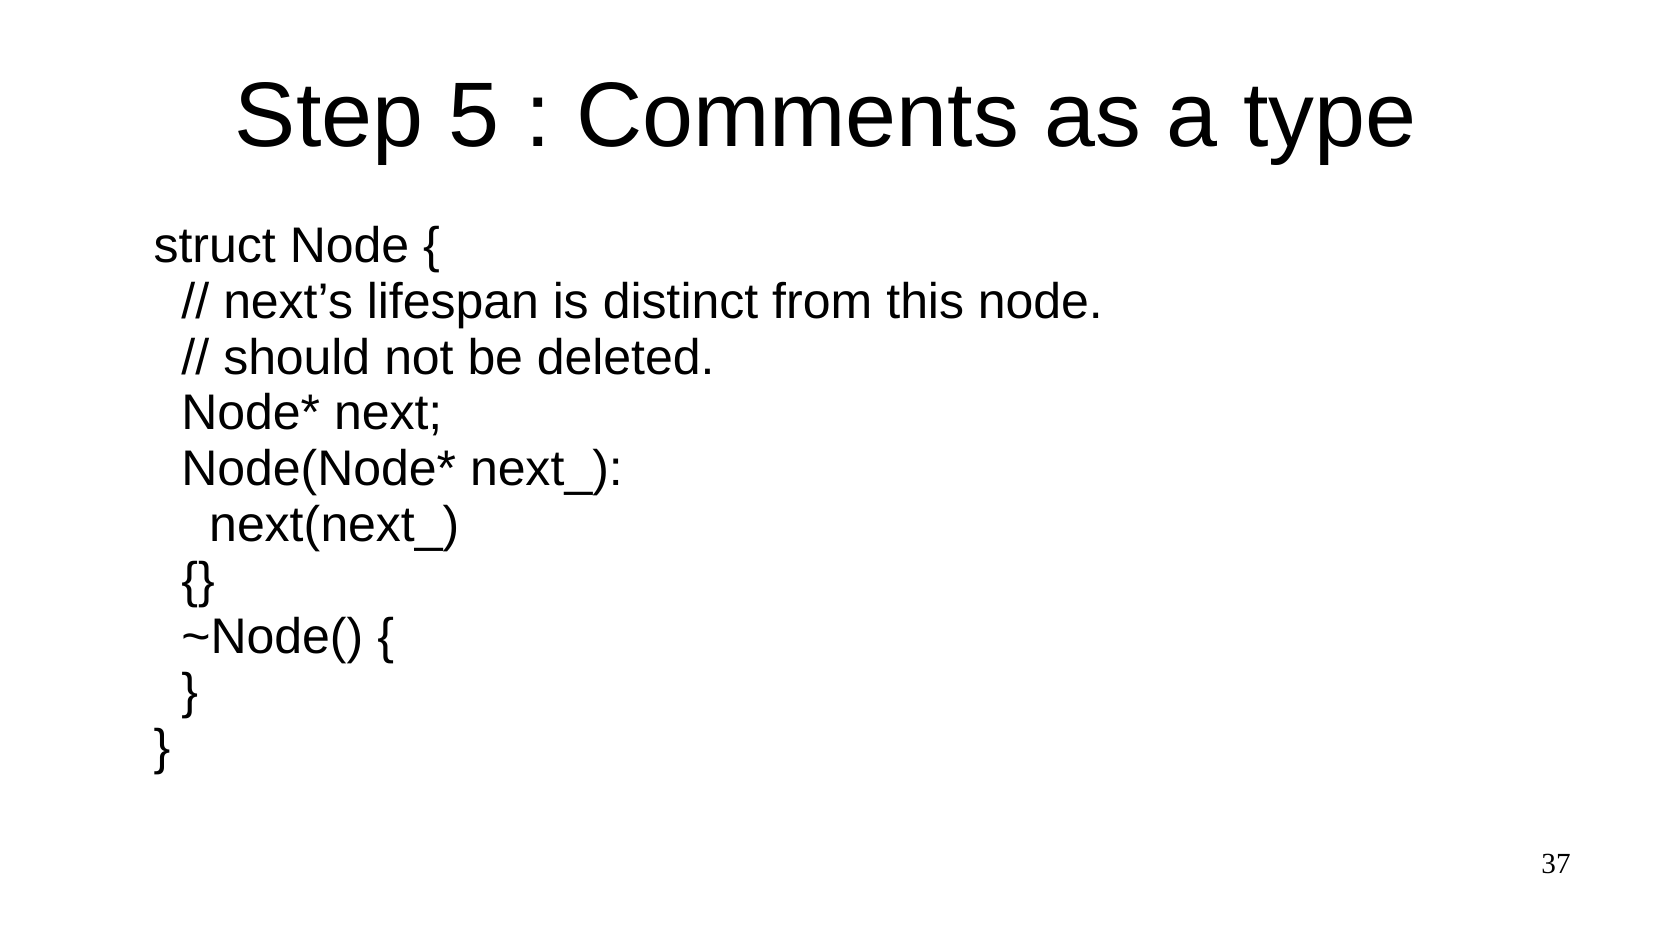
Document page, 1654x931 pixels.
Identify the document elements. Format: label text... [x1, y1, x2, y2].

list struct Node { // next’s lifespan is distinct from this node. // should not be deleted. Node* next; Node(Node* next_): next(next_) {} ~Node() { } } [82, 217, 1571, 758]
title Step 5 : Comments as a type [82, 37, 1571, 193]
